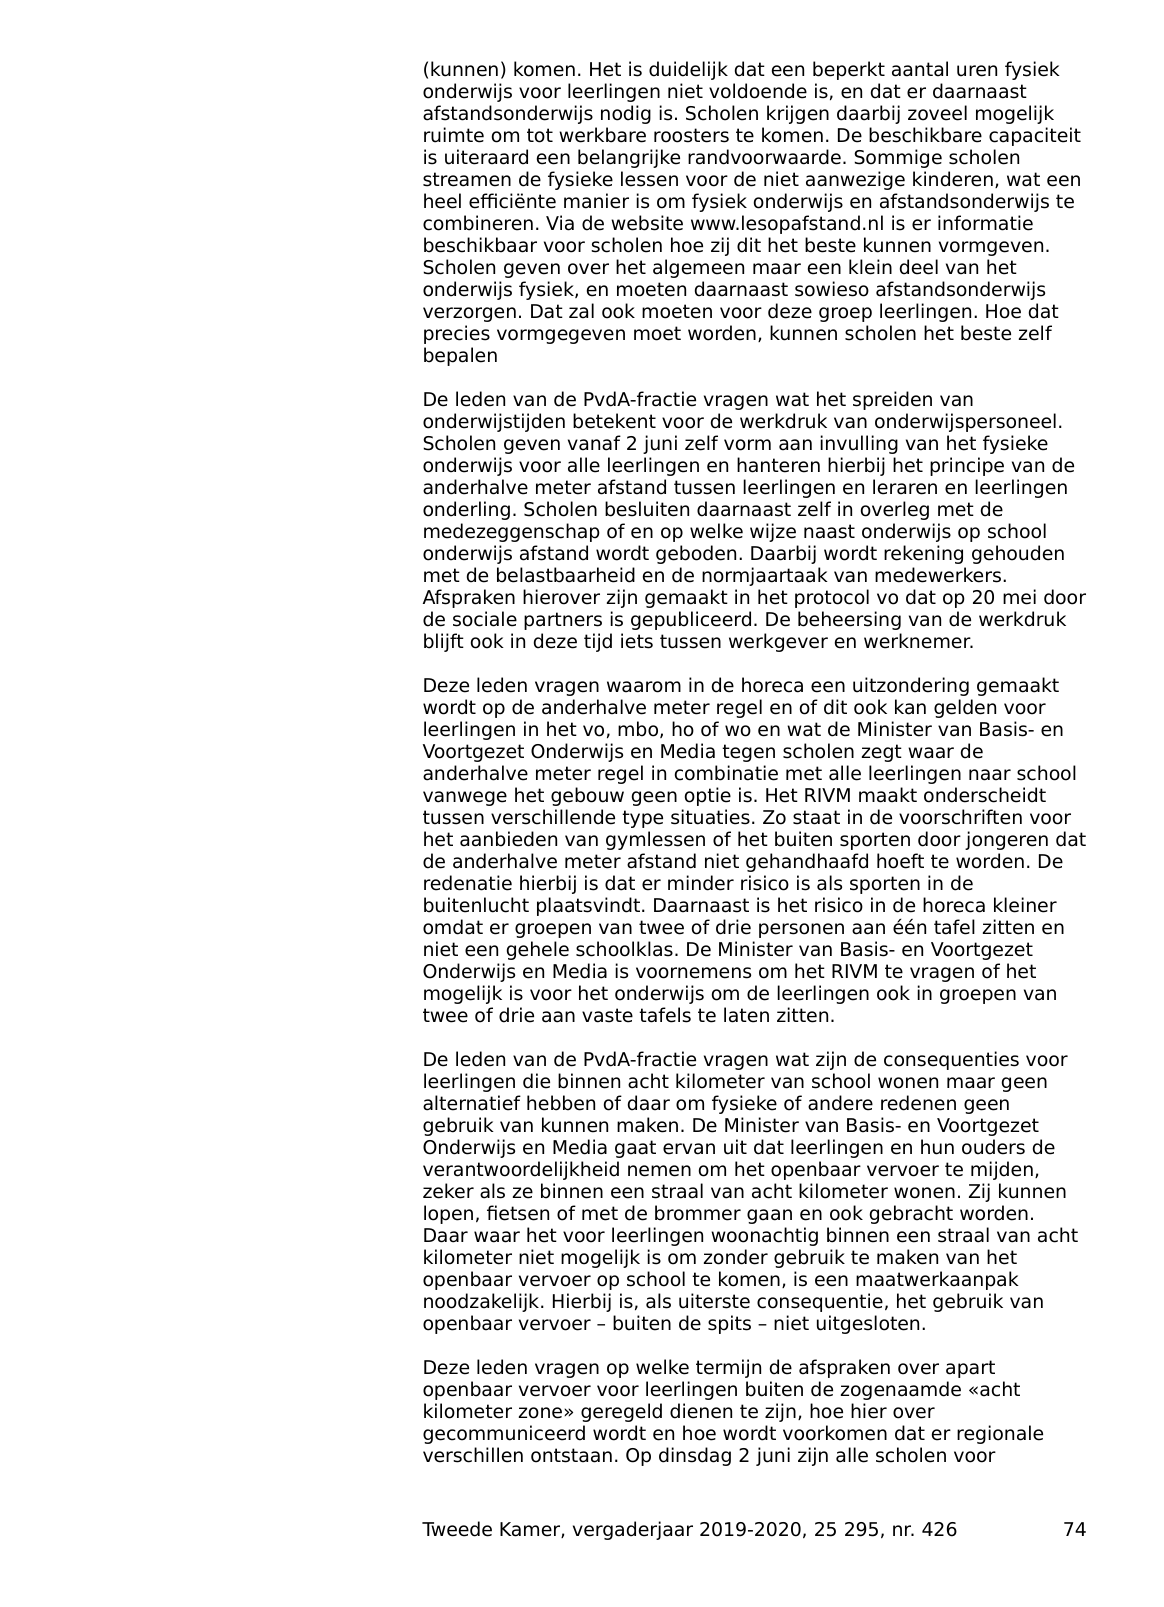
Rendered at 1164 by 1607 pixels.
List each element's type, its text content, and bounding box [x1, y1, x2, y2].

text De leden van de PvdA-fractie vragen wat het spreiden van onderwijstijden betekent voor de werkdruk van onderwijspersoneel. Scholen geven vanaf 2 juni zelf vorm aan invulling van het fysieke onderwijs voor alle leerlingen en hanteren hierbij het principe van de anderhalve meter afstand tussen leerlingen en leraren en leerlingen onderling. Scholen besluiten daarnaast zelf in overleg met de medezeggenschap of en op welke wijze naast onderwijs op school onderwijs afstand wordt geboden. Daarbij wordt rekening gehouden met de belastbaarheid en de normjaartaak van medewerkers. Afspraken hierover zijn gemaakt in het protocol vo dat op 20 mei door de sociale partners is gepubliceerd. De beheersing van de werkdruk blijft ook in deze tijd iets tussen werkgever en werknemer. [422, 389, 1087, 653]
text Deze leden vragen waarom in de horeca een uitzondering gemaakt wordt op de anderhalve meter regel en of dit ook kan gelden voor leerlingen in het vo, mbo, ho of wo en wat de Minister van Basis- en Voortgezet Onderwijs en Media tegen scholen zegt waar de anderhalve meter regel in combinatie met alle leerlingen naar school vanwege het gebouw geen optie is. Het RIVM maakt onderscheidt tussen verschillende type situaties. Zo staat in de voorschriften voor het aanbieden van gymlessen of het buiten sporten door jongeren dat de anderhalve meter afstand niet gehandhaafd hoeft te worden. De redenatie hierbij is dat er minder risico is als sporten in de buitenlucht plaatsvindt. Daarnaast is het risico in de horeca kleiner omdat er groepen van twee of drie personen aan één tafel zitten en niet een gehele schoolklas. De Minister van Basis- en Voortgezet Onderwijs en Media is voornemens om het RIVM te vragen of het mogelijk is voor het onderwijs om de leerlingen ook in groepen van twee of drie aan vaste tafels te laten zitten. [422, 675, 1087, 1027]
text (kunnen) komen. Het is duidelijk dat een beperkt aantal uren fysiek onderwijs voor leerlingen niet voldoende is, en dat er daarnaast afstandsonderwijs nodig is. Scholen krijgen daarbij zoveel mogelijk ruimte om tot werkbare roosters te komen. De beschikbare capaciteit is uiteraard een belangrijke randvoorwaarde. Sommige scholen streamen de fysieke lessen voor de niet aanwezige kinderen, wat een heel efficiënte manier is om fysiek onderwijs en afstandsonderwijs te combineren. Via de website www.lesopafstand.nl is er informatie beschikbaar voor scholen hoe zij dit het beste kunnen vormgeven. Scholen geven over het algemeen maar een klein deel van het onderwijs fysiek, en moeten daarnaast sowieso afstandsonderwijs verzorgen. Dat zal ook moeten voor deze groep leerlingen. Hoe dat precies vormgegeven moet worden, kunnen scholen het beste zelf bepalen [422, 59, 1087, 367]
text De leden van de PvdA-fractie vragen wat zijn de consequenties voor leerlingen die binnen acht kilometer van school wonen maar geen alternatief hebben of daar om fysieke of andere redenen geen gebruik van kunnen maken. De Minister van Basis- en Voortgezet Onderwijs en Media gaat ervan uit dat leerlingen en hun ouders de verantwoordelijkheid nemen om het openbaar vervoer te mijden, zeker als ze binnen een straal van acht kilometer wonen. Zij kunnen lopen, fietsen of met de brommer gaan en ook gebracht worden. Daar waar het voor leerlingen woonachtig binnen een straal van acht kilometer niet mogelijk is om zonder gebruik te maken van het openbaar vervoer op school te komen, is een maatwerkaanpak noodzakelijk. Hierbij is, als uiterste consequentie, het gebruik van openbaar vervoer – buiten de spits – niet uitgesloten. [422, 1049, 1087, 1334]
text Deze leden vragen op welke termijn de afspraken over apart openbaar vervoer voor leerlingen buiten de zogenaamde «acht kilometer zone» geregeld dienen te zijn, hoe hier over gecommuniceerd wordt en hoe wordt voorkomen dat er regionale verschillen ontstaan. Op dinsdag 2 juni zijn alle scholen voor [422, 1357, 1087, 1467]
